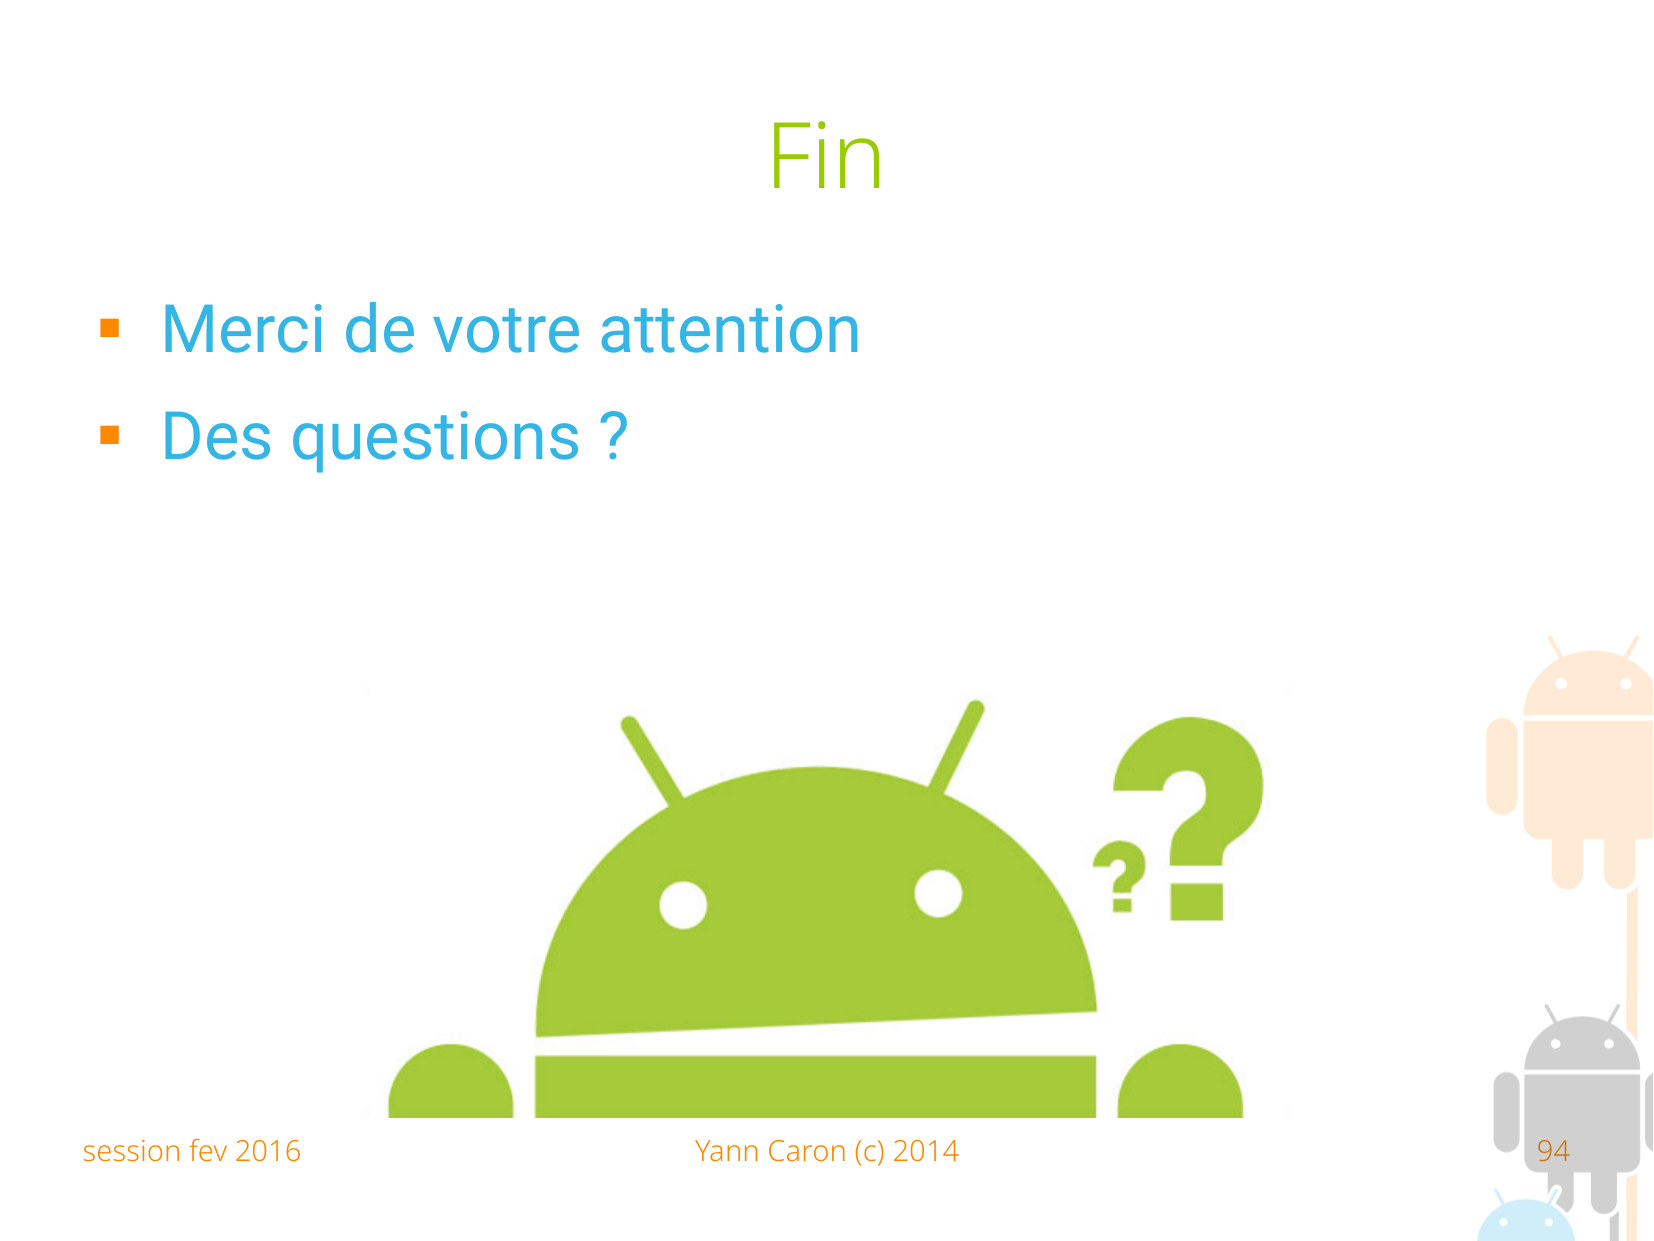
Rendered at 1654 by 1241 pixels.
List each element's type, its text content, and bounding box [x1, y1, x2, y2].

title Fin [82, 49, 1571, 257]
picture [240, 423, 1654, 1241]
list Merci de votre attention Des questions ? [82, 290, 1571, 1010]
